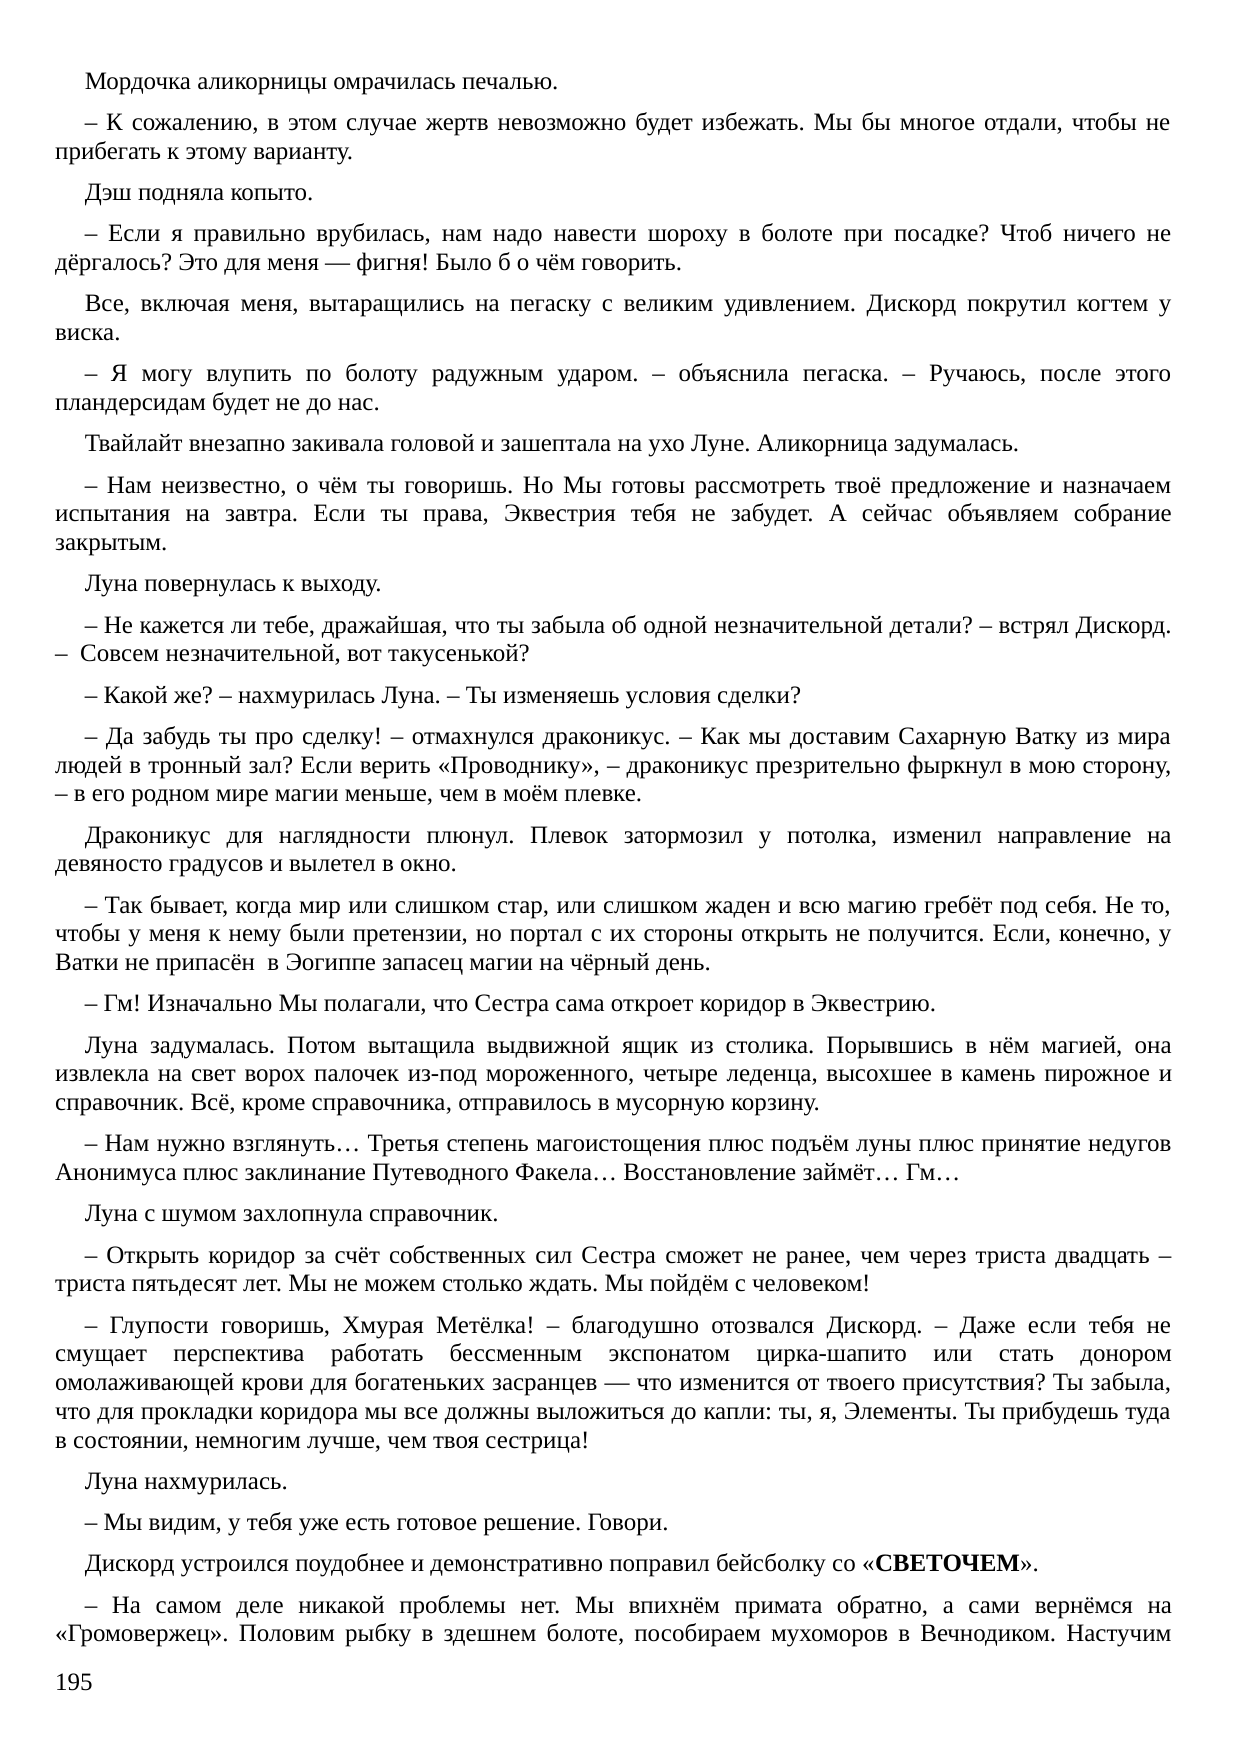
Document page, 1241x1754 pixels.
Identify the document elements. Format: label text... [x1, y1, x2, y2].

text – Я могу влупить по болоту радужным ударом. – объяснила пегаска. – Ручаюсь, после этого пландерсидам будет не до нас. [55, 358, 1173, 416]
text – Глупости говоришь, Хмурая Метёлка! – благодушно отозвался Дискорд. – Даже если тебя не смущает перспектива работать бессменным экспонатом цирка-шапито или стать донором омолаживающей крови для богатеньких засранцев — что изменится от твоего присутствия? Ты забыла, что для прокладки коридора мы все должны выложиться до капли: ты, я, Элементы. Ты прибудешь туда в состоянии, немногим лучше, чем твоя сестрица! [55, 1310, 1173, 1453]
text Луна задумалась. Потом вытащила выдвижной ящик из столика. Порывшись в нём магией, она извлекла на свет ворох палочек из-под мороженного, четыре леденца, высохшее в камень пирожное и справочник. Всё, кроме справочника, отправилось в мусорную корзину. [55, 1030, 1173, 1116]
text Дискорд устроился поудобнее и демонстративно поправил бейсболку со «СВЕТОЧЕМ». [55, 1548, 1173, 1577]
text Все, включая меня, вытаращились на пегаску с великим удивлением. Дискорд покрутил когтем у виска. [55, 288, 1173, 346]
text Луна повернулась к выходу. [55, 568, 1173, 597]
text Мордочка аликорницы омрачилась печалью. [55, 66, 1173, 95]
text – Да забудь ты про сделку! – отмахнулся драконикус. – Как мы доставим Сахарную Ватку из мира людей в тронный зал? Если верить «Проводнику», – драконикус презрительно фыркнул в мою сторону, – в его родном мире магии меньше, чем в моём плевке. [55, 721, 1173, 807]
text Дэш подняла копыто. [55, 177, 1173, 206]
text – Мы видим, у тебя уже есть готовое решение. Говори. [55, 1507, 1173, 1536]
text – К сожалению, в этом случае жертв невозможно будет избежать. Мы бы многое отдали, чтобы не прибегать к этому варианту. [55, 107, 1173, 165]
text – Нам нужно взглянуть… Третья степень магоистощения плюс подъём луны плюс принятие недугов Анонимуса плюс заклинание Путеводного Факела… Восстановление займёт… Гм… [55, 1128, 1173, 1186]
text Луна с шумом захлопнула справочник. [55, 1198, 1173, 1227]
text – Не кажется ли тебе, дражайшая, что ты забыла об одной незначительной детали? – встрял Дискорд. – Совсем незначительной, вот такусенькой? [55, 610, 1173, 667]
text – Если я правильно врубилась, нам надо навести шороху в болоте при посадке? Чтоб ничего не дёргалось? Это для меня — фигня! Было б о чём говорить. [55, 218, 1173, 276]
text – Гм! Изначально Мы полагали, что Сестра сама откроет коридор в Эквестрию. [55, 988, 1173, 1017]
text – На самом деле никакой проблемы нет. Мы впихнём примата обратно, а сами вернёмся на «Громовержец». Половим рыбку в здешнем болоте, пособираем мухоморов в Вечнодиком. Настучим [55, 1590, 1173, 1647]
text – Открыть коридор за счёт собственных сил Сестра сможет не ранее, чем через триста двадцать – триста пятьдесят лет. Мы не можем столько ждать. Мы пойдём с человеком! [55, 1240, 1173, 1297]
text – Нам неизвестно, о чём ты говоришь. Но Мы готовы рассмотреть твоё предложение и назначаем испытания на завтра. Если ты права, Эквестрия тебя не забудет. А сейчас объявляем собрание закрытым. [55, 470, 1173, 556]
text Твайлайт внезапно закивала головой и зашептала на ухо Луне. Аликорница задумалась. [55, 428, 1173, 457]
text – Так бывает, когда мир или слишком стар, или слишком жаден и всю магию гребёт под себя. Не то, чтобы у меня к нему были претензии, но портал с их стороны открыть не получится. Если, конечно, у Ватки не припасён в Эогиппе запасец магии на чёрный день. [55, 890, 1173, 976]
text Драконикус для наглядности плюнул. Плевок затормозил у потолка, изменил направление на девяносто градусов и вылетел в окно. [55, 820, 1173, 877]
text Луна нахмурилась. [55, 1466, 1173, 1495]
text – Какой же? – нахмурилась Луна. – Ты изменяешь условия сделки? [55, 680, 1173, 708]
